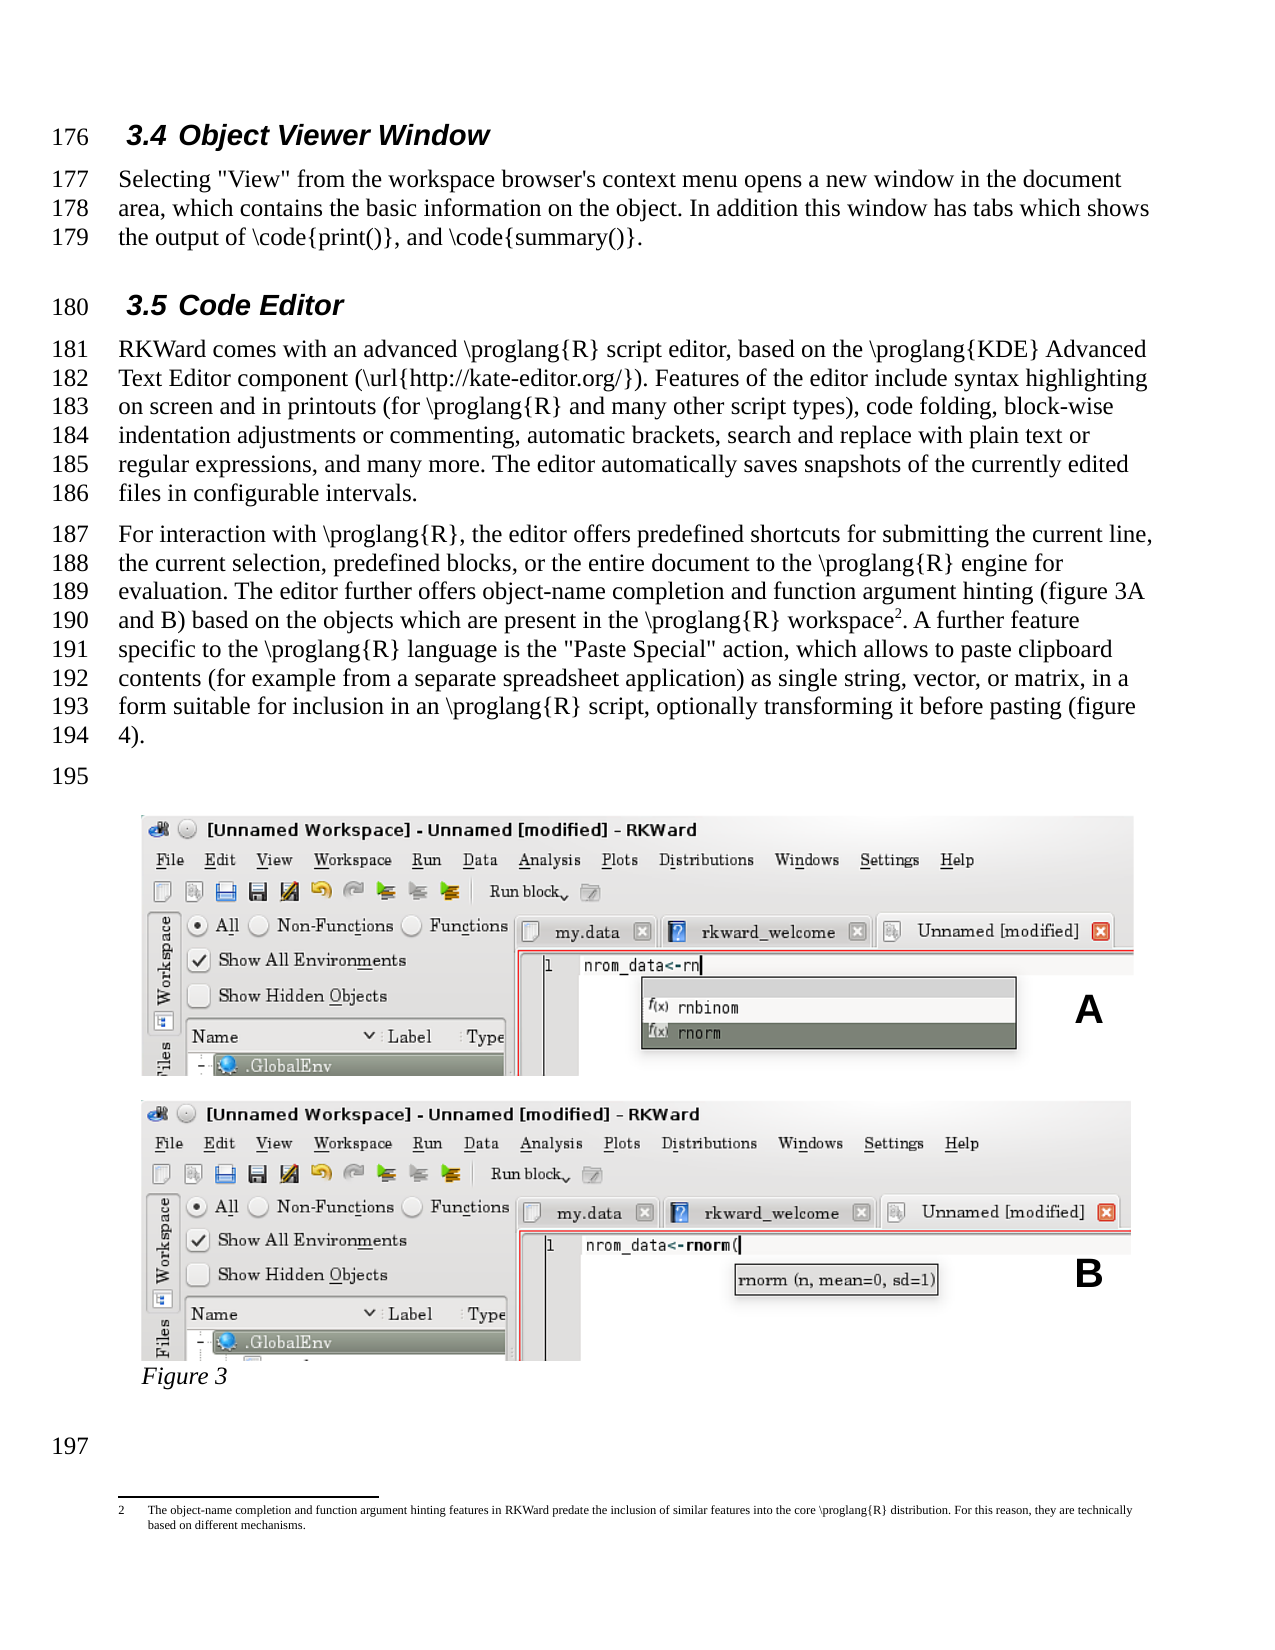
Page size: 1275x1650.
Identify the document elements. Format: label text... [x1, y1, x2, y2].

subtitle Code Editor [118, 288, 1157, 321]
text For interaction with \proglang{R}, the editor offers predefined shortcuts for submitting the current line, the current selection, predefined blocks, or the entire document to the \proglang{R} engine for evaluation. The editor further offers object-name completion and function argument hinting (figure 3A and B) based on the objects which are present in the \proglang{R} workspace. A further feature specific to the \proglang{R} language is the "Paste Special" action, which allows to paste clipboard contents (for example from a separate spreadsheet application) as single string, vector, or matrix, in a form suitable for inclusion in an \proglang{R} script, optionally transforming it before pasting (figure 4). [118, 519, 1157, 749]
text Selecting "View" from the workspace browser's context menu opens a new window in the document area, which contains the basic information on the object. In addition this window has tabs which shows the output of \code{print()}, and \code{summary()}. [118, 164, 1157, 250]
subtitle Object Viewer Window [118, 118, 1157, 152]
text The object-name completion and function argument hinting features in RKWard predate the inclusion of similar features into the core \proglang{R} distribution. For this reason, they are technically based on different mechanisms. [118, 1503, 1157, 1532]
text Figure 3 [141, 1076, 1133, 1389]
text RKWard comes with an advanced \proglang{R} script editor, based on the \proglang{KDE} Advanced Text Editor component (\url{http://kate-editor.org/}). Features of the editor include syntax highlighting on screen and in printouts (for \proglang{R} and many other script types), code folding, block-wise indentation adjustments or commenting, automatic brackets, search and replace with plain text or regular expressions, and many more. The editor automatically saves snapshots of the currently edited files in configurable intervals. [118, 334, 1157, 506]
